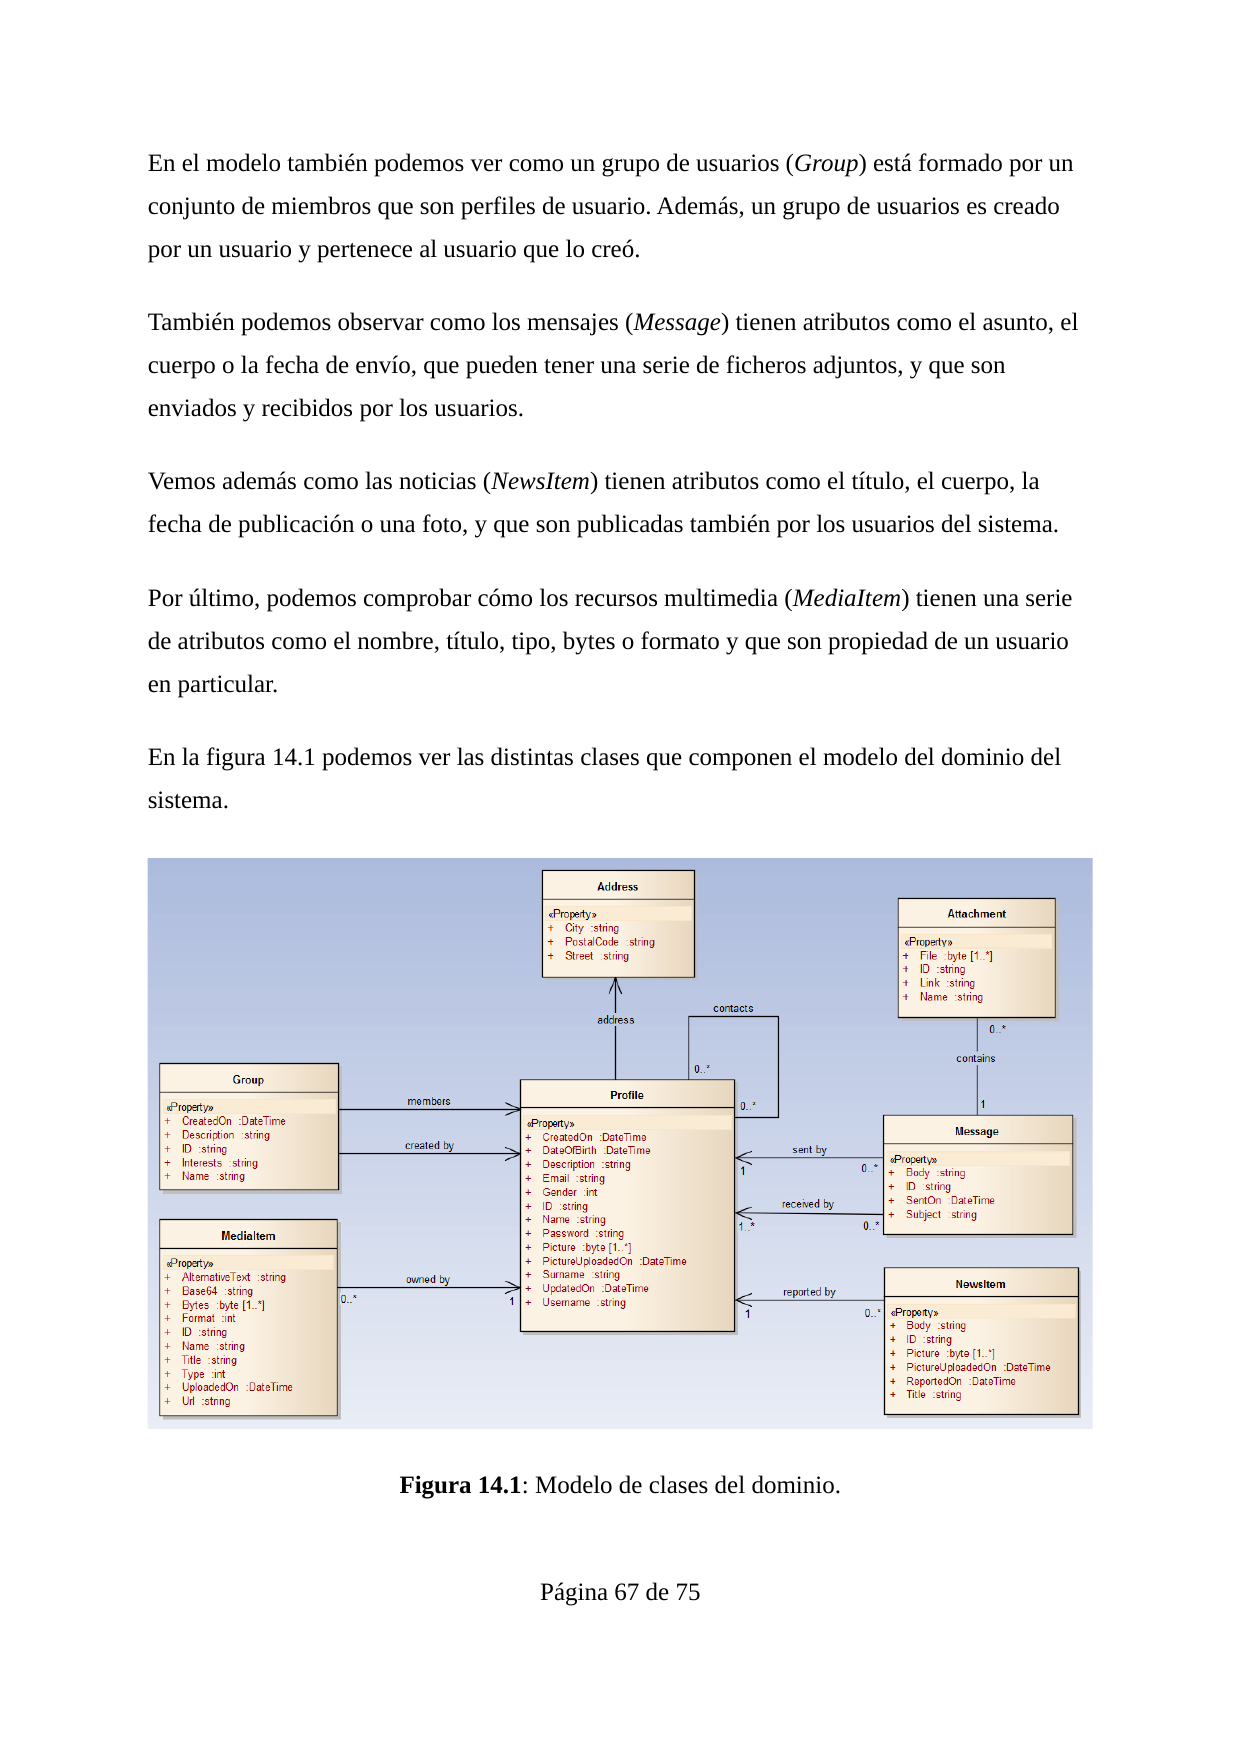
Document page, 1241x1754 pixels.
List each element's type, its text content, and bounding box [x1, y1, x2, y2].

text En la figura 14.1 podemos ver las distintas clases que componen el modelo del dominio del sistema. [148, 742, 1093, 814]
text En el modelo también podemos ver como un grupo de usuarios (Group) está formado por un conjunto de miembros que son perfiles de usuario. Además, un grupo de usuarios es creado por un usuario y pertenece al usuario que lo creó. [148, 148, 1093, 263]
text Por último, podemos comprobar cómo los recursos multimedia (MediaItem) tienen una serie de atributos como el nombre, título, tipo, bytes o formato y que son propiedad de un usuario en particular. [148, 583, 1093, 698]
picture [147, 858, 1093, 1429]
text Vemos además como las noticias (NewsItem) tienen atributos como el título, el cuerpo, la fecha de publicación o una foto, y que son publicadas también por los usuarios del sistema. [148, 466, 1093, 538]
text Figura 14.1: Modelo de clases del dominio. [148, 1470, 1093, 1499]
text También podemos observar como los mensajes (Message) tienen atributos como el asunto, el cuerpo o la fecha de envío, que pueden tener una serie de ficheros adjuntos, y que son enviados y recibidos por los usuarios. [148, 307, 1093, 422]
